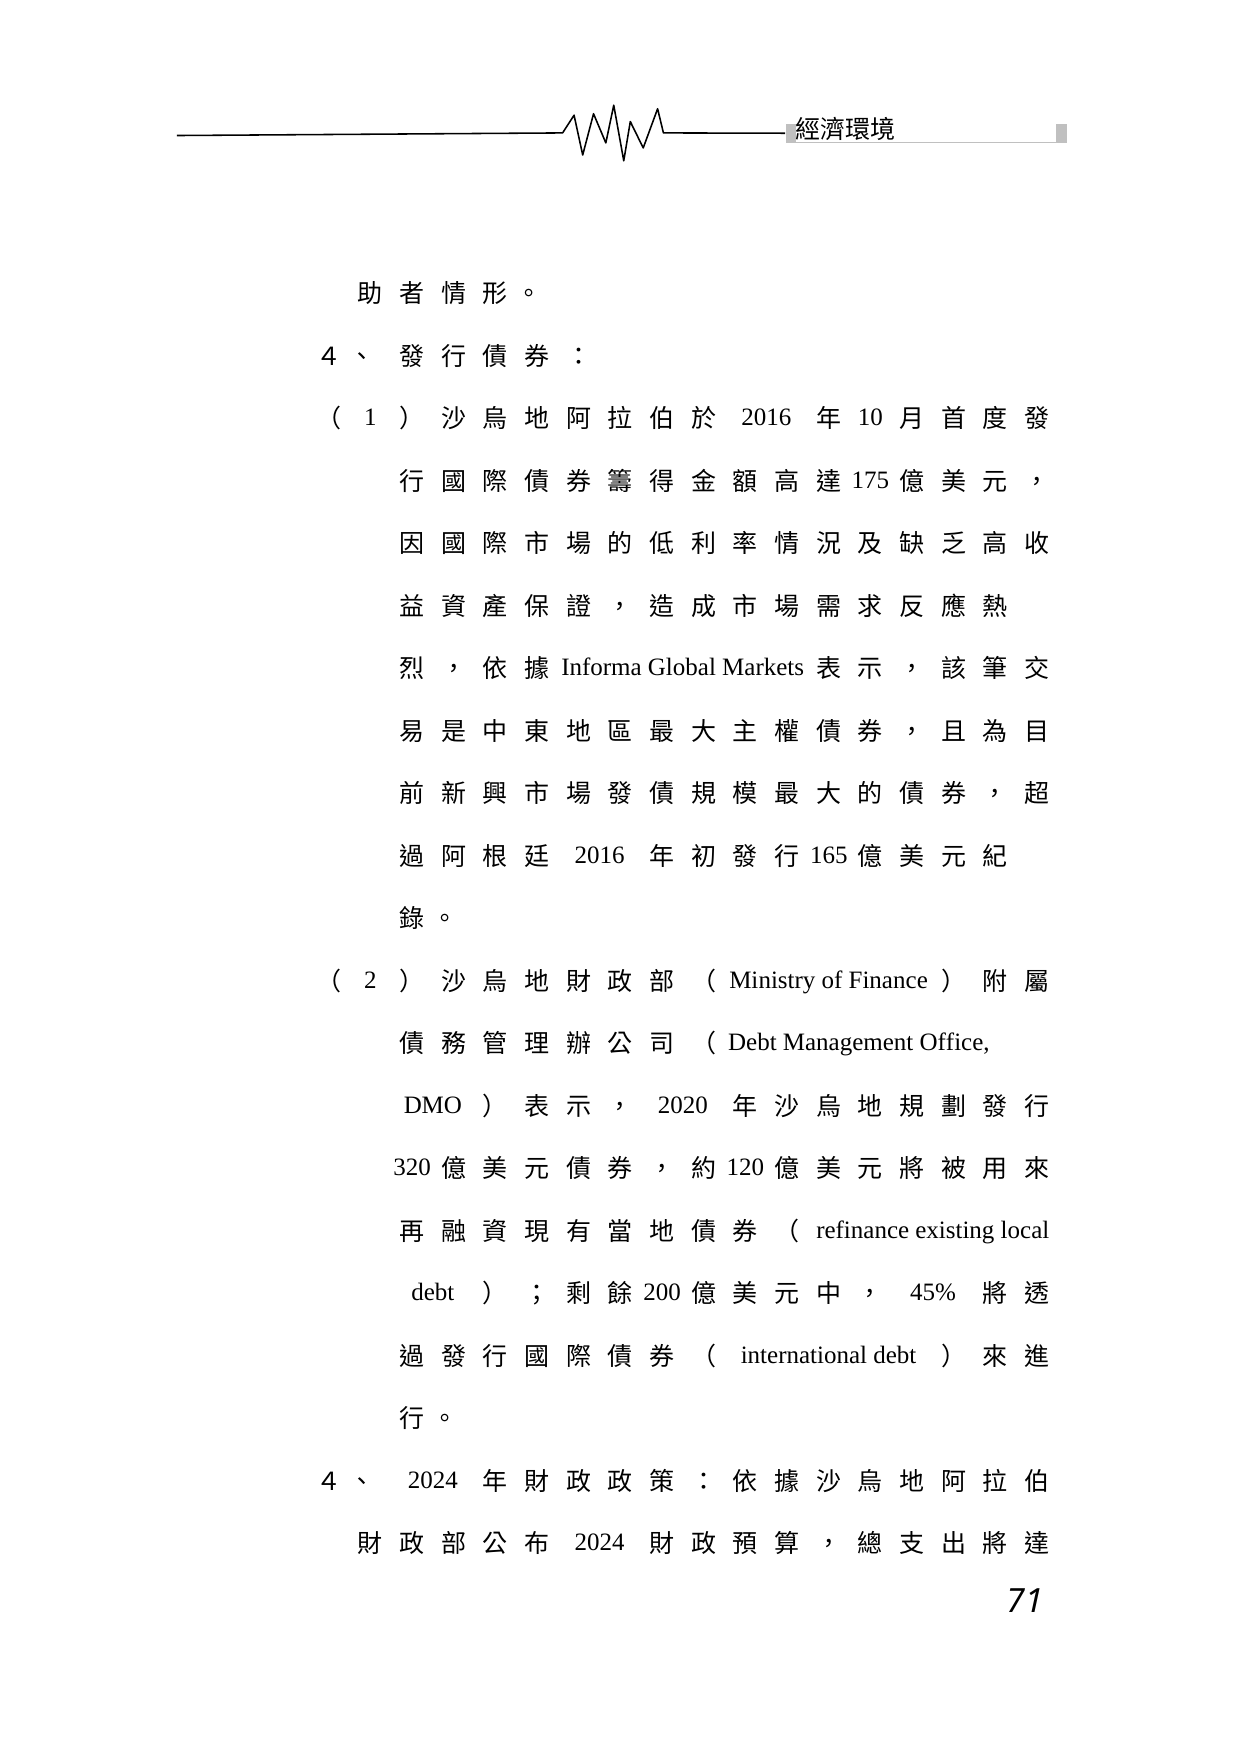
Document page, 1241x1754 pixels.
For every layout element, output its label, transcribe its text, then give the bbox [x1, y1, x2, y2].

text （2）沙烏地財政部（Ministry of Finance）附屬債務管理辦公司（Debt Management Office, DMO）表示，2020年沙烏地規劃發行320億美元債券，約120億美元將被用來再融資現有當地債券（refinance existing local debt）；剩餘200億美元中，45%將透過發行國際債券（international debt）來進行。 [306, 938, 1058, 1438]
text ４、2024年財政政策：依據沙烏地阿拉伯財政部公布2024財政預算，總支出將達 [281, 1438, 1058, 1563]
text ４、發行債券： [281, 313, 1058, 375]
text （1）沙烏地阿拉伯於2016年10月首度發行國際債券籌得金額高達175億美元，因國際市場的低利率情況及缺乏高收益資產保證，造成市場需求反應熱烈，依據Informa Global Markets表示，該筆交易是中東地區最大主權債券，且為目前新興市場發債規模最大的債券，超過阿根廷2016年初發行165億美元紀錄。 [306, 375, 1058, 938]
text 助者情形。 [281, 250, 1058, 313]
